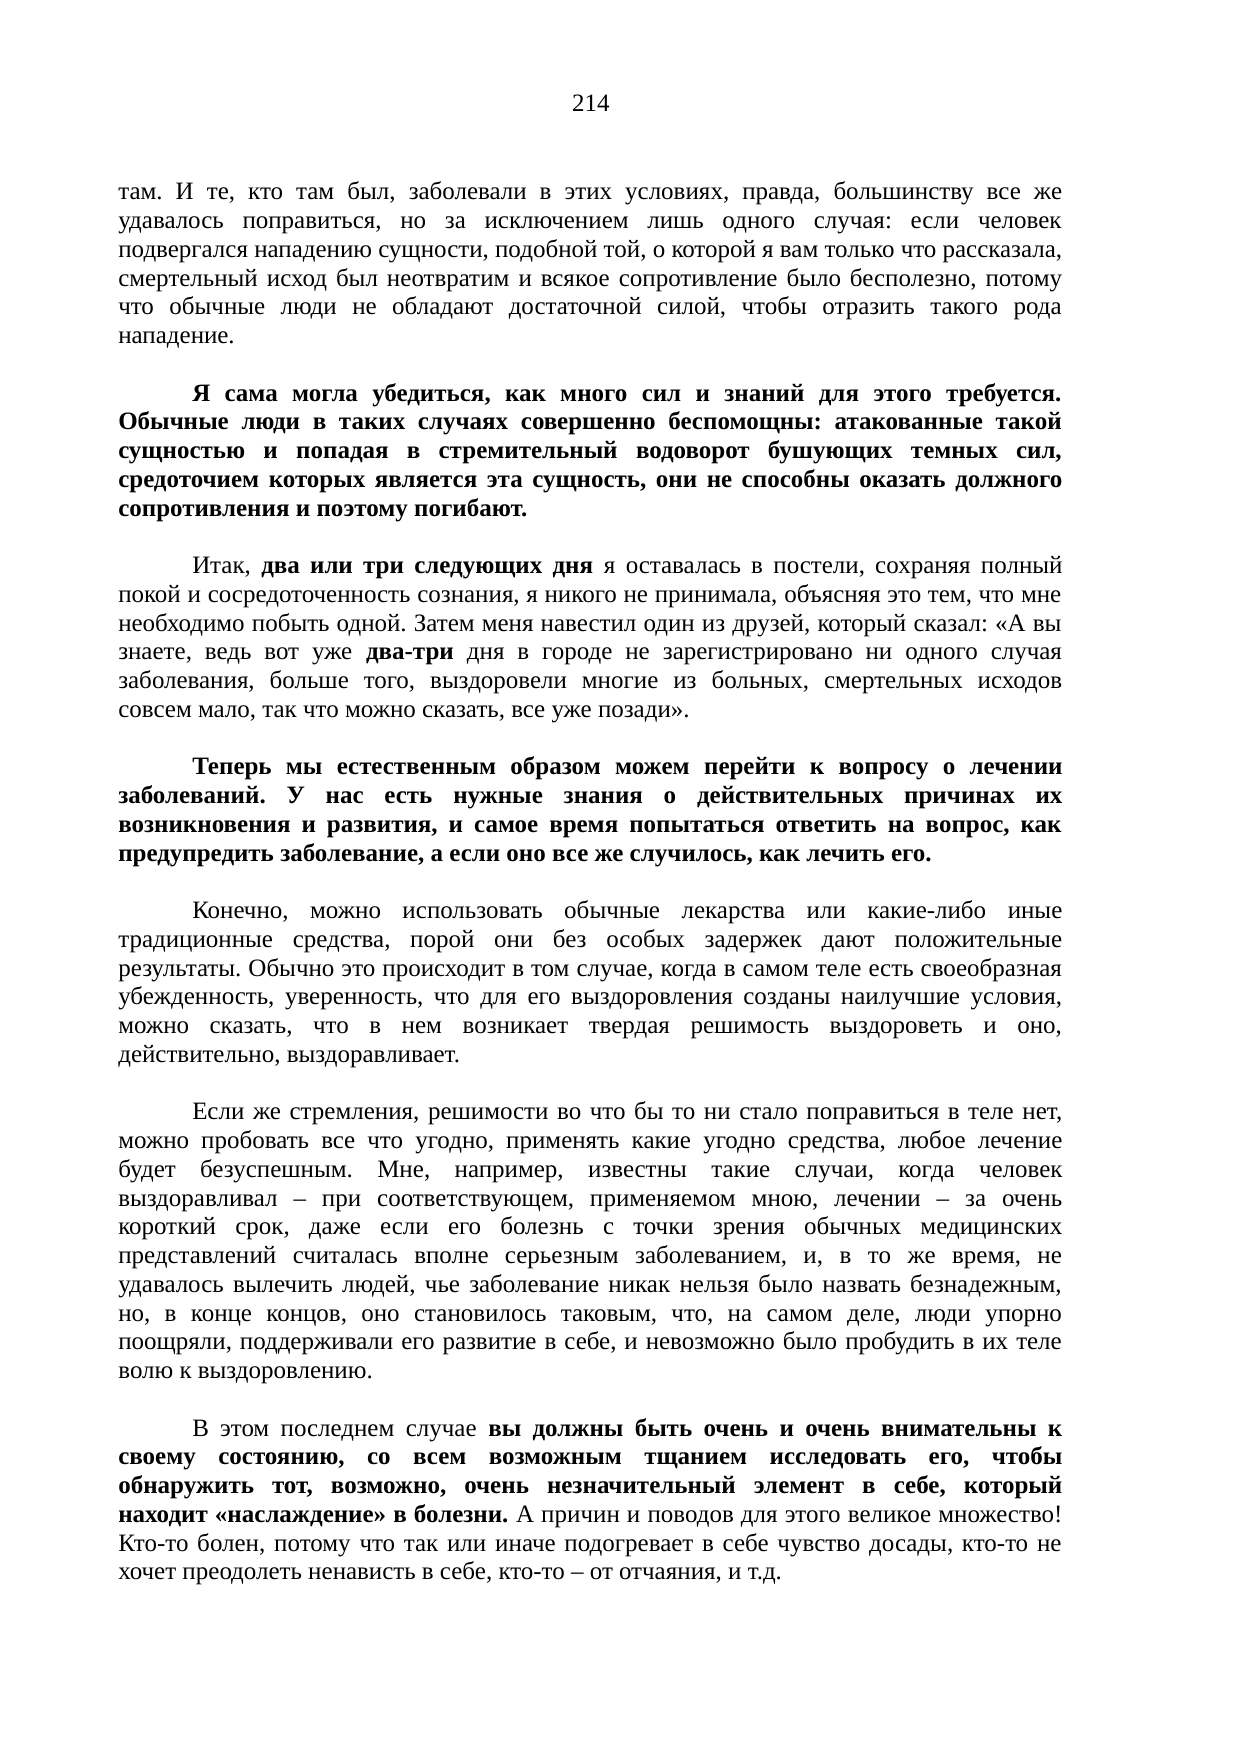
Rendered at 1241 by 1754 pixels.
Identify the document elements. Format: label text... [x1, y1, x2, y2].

text там. И те, кто там был, заболевали в этих условиях, правда, большинству все же удавалось поправиться, но за исключением лишь одного случая: если человек подвергался нападению сущности, подобной той, о которой я вам только что рассказала, смертельный исход был неотвратим и всякое сопротивление было бесполезно, потому что обычные люди не обладают достаточной силой, чтобы отразить такого рода нападение. [118, 176, 1063, 349]
text Конечно, можно использовать обычные лекарства или какие-либо иные традиционные средства, порой они без особых задержек дают положительные результаты. Обычно это происходит в том случае, когда в самом теле есть своеобразная убежденность, уверенность, что для его выздоровления созданы наилучшие условия, можно сказать, что в нем возникает твердая решимость выздороветь и оно, действительно, выздоравливает. [118, 895, 1063, 1068]
text Теперь мы естественным образом можем перейти к вопросу о лечении заболеваний. У нас есть нужные знания о действительных причинах их возникновения и развития, и самое время попытаться ответить на вопрос, как предупредить заболевание, а если оно все же случилось, как лечить его. [118, 751, 1063, 866]
text Итак, два или три следующих дня я оставалась в постели, сохраняя полный покой и сосредоточенность сознания, я никого не принимала, объясняя это тем, что мне необходимо побыть одной. Затем меня навестил один из друзей, который сказал: «А вы знаете, ведь вот уже два-три дня в городе не зарегистрировано ни одного случая заболевания, больше того, выздоровели многие из больных, смертельных исходов совсем мало, так что можно сказать, все уже позади». [118, 550, 1063, 723]
text Если же стремления, решимости во что бы то ни стало поправиться в теле нет, можно пробовать все что угодно, применять какие угодно средства, любое лечение будет безуспешным. Мне, например, известны такие случаи, когда человек выздоравливал – при соответствующем, применяемом мною, лечении – за очень короткий срок, даже если его болезнь с точки зрения обычных медицинских представлений считалась вполне серьезным заболеванием, и, в то же время, не удавалось вылечить людей, чье заболевание никак нельзя было назвать безнадежным, но, в конце концов, оно становилось таковым, что, на самом деле, люди упорно поощряли, поддерживали его развитие в себе, и невозможно было пробудить в их теле волю к выздоровлению. [118, 1096, 1063, 1384]
text В этом последнем случае вы должны быть очень и очень внимательны к своему состоянию, со всем возможным тщанием исследовать его, чтобы обнаружить тот, возможно, очень незначительный элемент в себе, который находит «наслаждение» в болезни. А причин и поводов для этого великое множество! Кто-то болен, потому что так или иначе подогревает в себе чувство досады, кто-то не хочет преодолеть ненависть в себе, кто-то – от отчаяния, и т.д. [118, 1413, 1063, 1585]
text Я сама могла убедиться, как много сил и знаний для этого требуется. Обычные люди в таких случаях совершенно беспомощны: атакованные такой сущностью и попадая в стремительный водоворот бушующих темных сил, средоточием которых является эта сущность, они не способны оказать должного сопротивления и поэтому погибают. [118, 378, 1063, 521]
